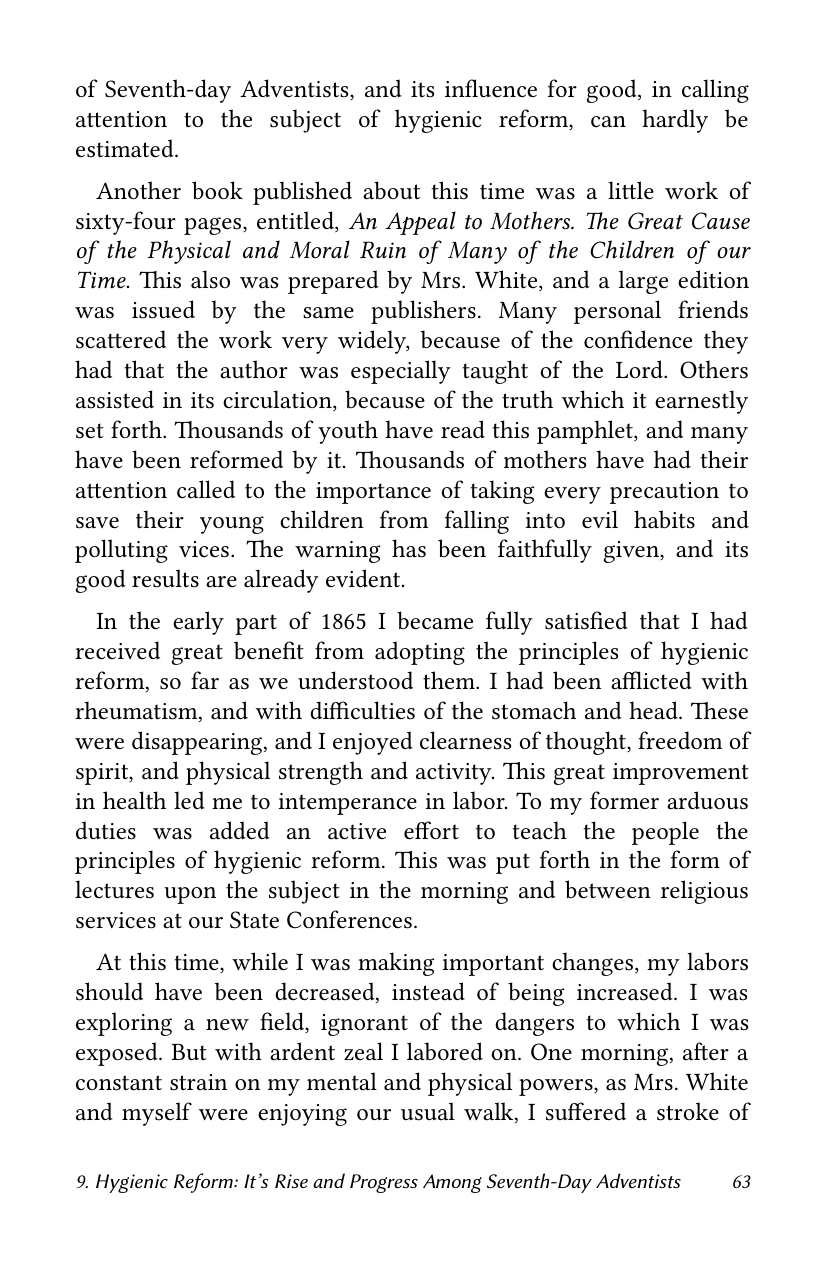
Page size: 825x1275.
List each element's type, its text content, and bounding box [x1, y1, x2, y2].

text At this time, while I was making important changes, my labors should have been decreased, instead of being increased. I was exploring a new field, ignorant of the dangers to which I was exposed. But with ardent zeal I labored on. One morning, after a constant strain on my mental and physical powers, as Mrs. White and myself were enjoying our usual walk, I suffered a stroke of [75, 948, 750, 1126]
text In the early part of 1865 I became fully satisfied that I had received great benefit from adopting the principles of hygienic reform, so far as we understood them. I had been afflicted with rheumatism, and with difficulties of the stomach and head. These were disappearing, and I enjoyed clearness of thought, freedom of spirit, and physical strength and activity. This great improvement in health led me to intemperance in labor. To my former arduous duties was added an active effort to teach the people the principles of hygienic reform. This was put forth in the form of lectures upon the subject in the morning and between religious services at our State Conferences. [75, 607, 750, 935]
text of Seventh-day Adventists, and its influence for good, in calling attention to the subject of hygienic reform, can hardly be estimated. [75, 75, 750, 163]
text Another book published about this time was a little work of sixty-four pages, entitled, An Appeal to Mothers. The Great Cause of the Physical and Moral Ruin of Many of the Children of our Time. This also was prepared by Mrs. White, and a large edition was issued by the same publishers. Many personal friends scattered the work very widely, because of the confidence they had that the author was especially taught of the Lord. Others assisted in its circulation, because of the truth which it earnestly set forth. Thousands of youth have read this pamphlet, and many have been reformed by it. Thousands of mothers have had their attention called to the importance of taking every precaution to save their young children from falling into evil habits and polluting vices. The warning has been faithfully given, and its good results are already evident. [75, 177, 750, 594]
